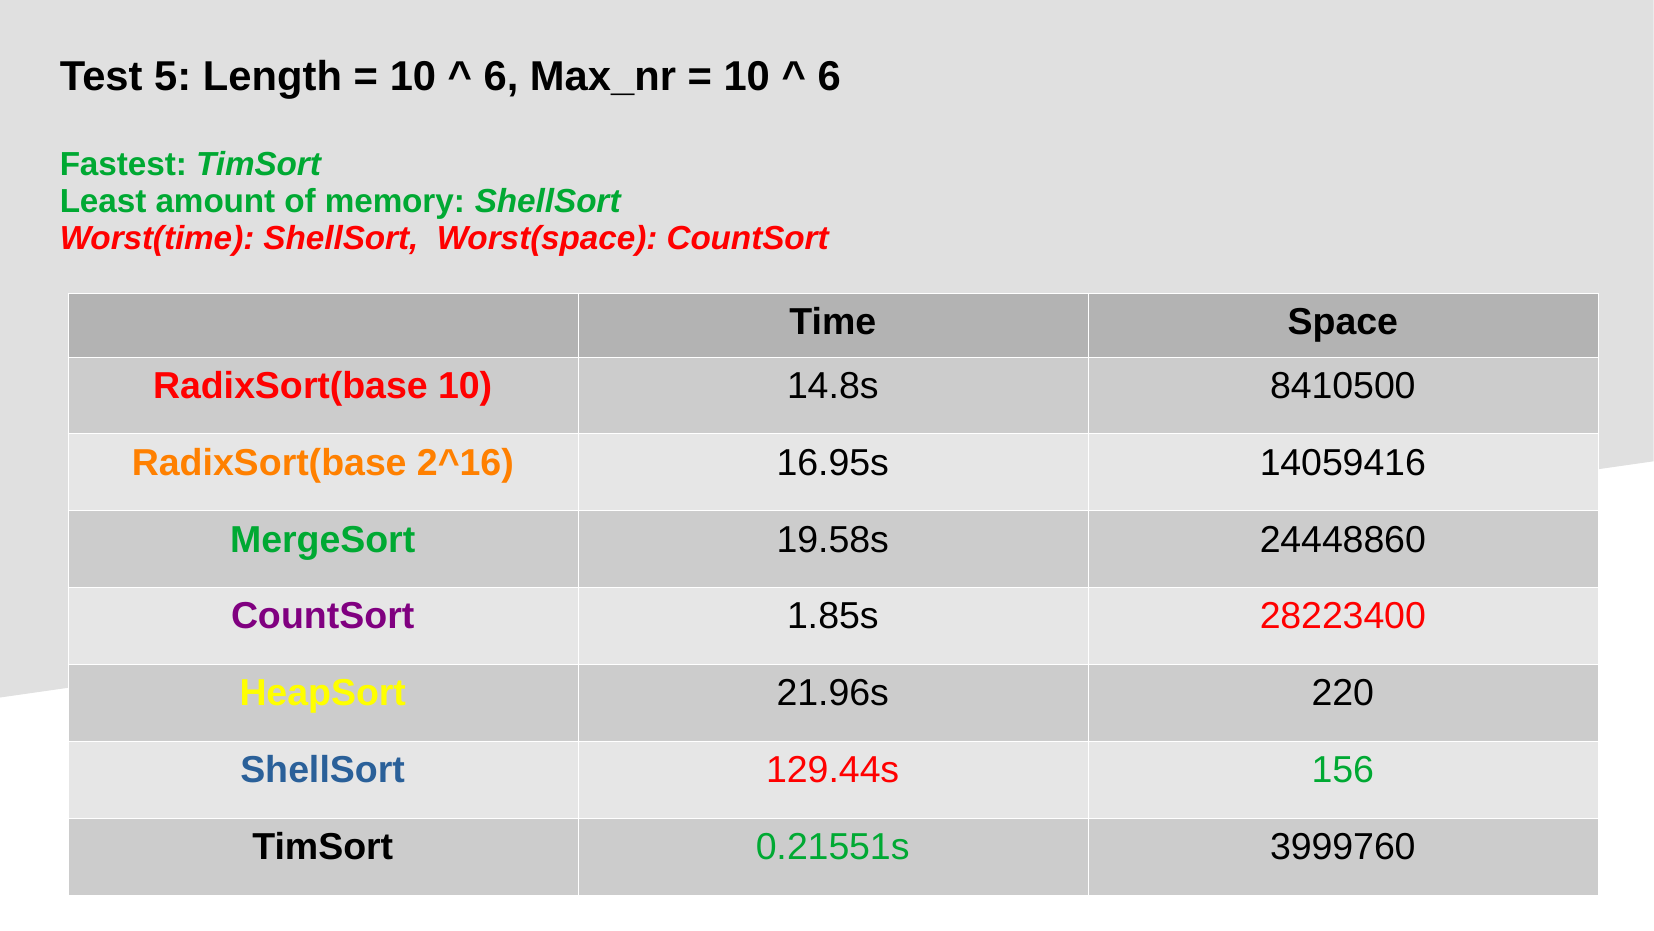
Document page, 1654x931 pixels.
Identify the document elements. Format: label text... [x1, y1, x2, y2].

table_cell RadixSort(base 2^16) [69, 434, 578, 510]
table_header Space [1089, 294, 1598, 357]
table_cell 1.85s [579, 588, 1088, 664]
table_cell ShellSort [69, 742, 578, 818]
table_cell MergeSort [69, 511, 578, 587]
table_cell 19.58s [579, 511, 1088, 587]
table_header Time [579, 294, 1088, 357]
table_cell TimSort [69, 819, 578, 895]
table_cell 220 [1089, 665, 1598, 741]
table_cell CountSort [69, 588, 578, 664]
table_cell 156 [1089, 742, 1598, 818]
table_cell 0.21551s [579, 819, 1088, 895]
table_cell RadixSort(base 10) [69, 358, 578, 433]
table_cell 28223400 [1089, 588, 1598, 664]
table_header [69, 294, 578, 357]
table_cell 3999760 [1089, 819, 1598, 895]
text_box Test 5: Length = 10 ^ 6, Max_nr = 10 ^ 6 Fastest: TimSort Least amount of memory: ShellSort Worst(time): ShellSort, Worst(space): CountSort [45, 45, 1654, 931]
table_cell 8410500 [1089, 358, 1598, 433]
table_cell 21.96s [579, 665, 1088, 741]
table_cell HeapSort [69, 665, 578, 741]
table_cell 14059416 [1089, 434, 1598, 510]
table_cell 24448860 [1089, 511, 1598, 587]
table_cell 14.8s [579, 358, 1088, 433]
table_cell 129.44s [579, 742, 1088, 818]
table_cell 16.95s [579, 434, 1088, 510]
